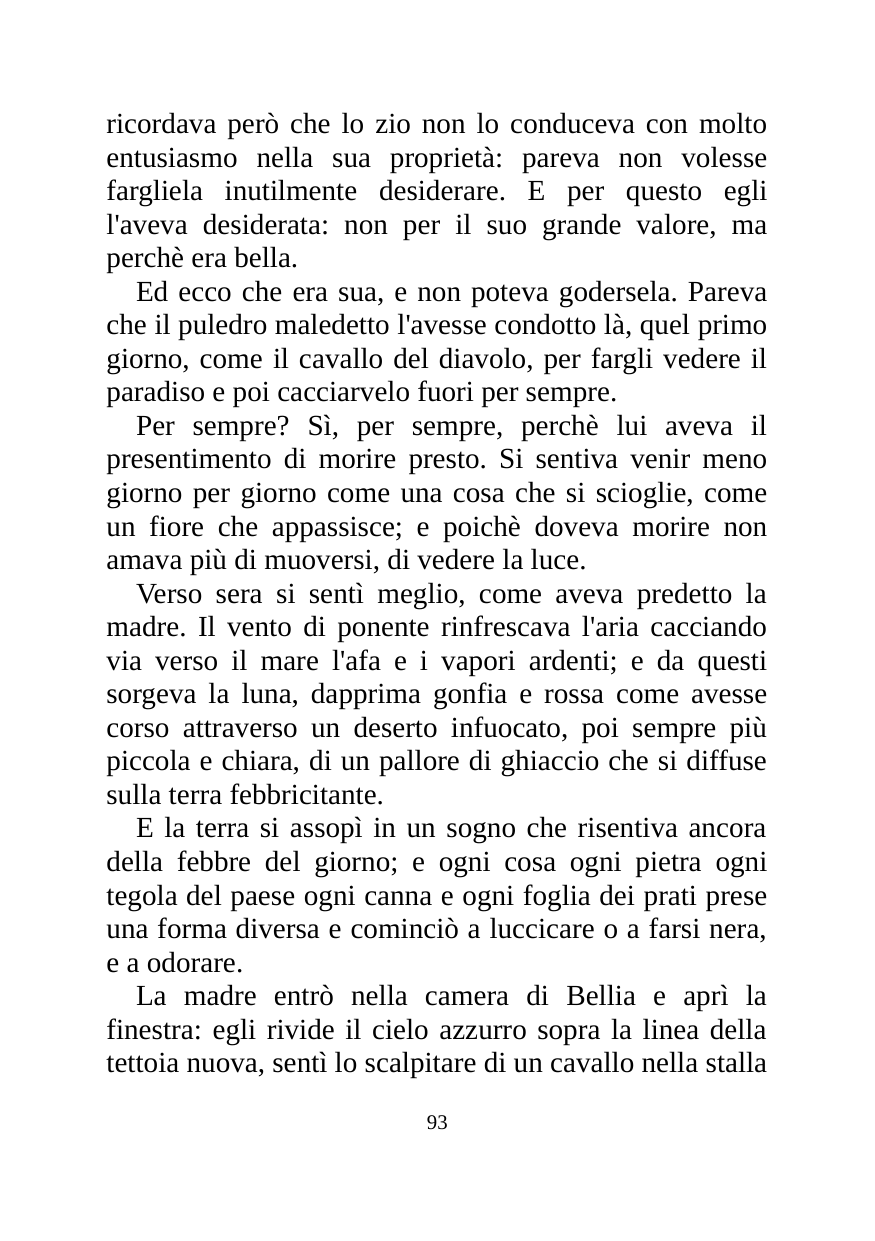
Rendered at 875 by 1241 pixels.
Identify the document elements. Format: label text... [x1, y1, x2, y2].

text Ed ecco che era sua, e non poteva godersela. Pareva che il puledro maledetto l'avesse condotto là, quel primo giorno, come il cavallo del diavolo, per fargli vedere il paradiso e poi cacciarvelo fuori per sempre. [106, 274, 768, 408]
text E la terra si assopì in un sogno che risentiva ancora della febbre del giorno; e ogni cosa ogni pietra ogni tegola del paese ogni canna e ogni foglia dei prati prese una forma diversa e cominciò a luccicare o a farsi nera, e a odorare. [106, 811, 768, 978]
text ricordava però che lo zio non lo conduceva con molto entusiasmo nella sua proprietà: pareva non volesse fargliela inutilmente desiderare. E per questo egli l'aveva desiderata: non per il suo grande valore, ma perchè era bella. [106, 106, 768, 274]
text La madre entrò nella camera di Bellia e aprì la finestra: egli rivide il cielo azzurro sopra la linea della tettoia nuova, sentì lo scalpitare di un cavallo nella stalla [106, 978, 768, 1079]
text Verso sera si sentì meglio, come aveva predetto la madre. Il vento di ponente rinfrescava l'aria cacciando via verso il mare l'afa e i vapori ardenti; e da questi sorgeva la luna, dapprima gonfia e rossa come avesse corso attraverso un deserto infuocato, poi sempre più piccola e chiara, di un pallore di ghiaccio che si diffuse sulla terra febbricitante. [106, 576, 768, 811]
text Per sempre? Sì, per sempre, perchè lui aveva il presentimento di morire presto. Si sentiva venir meno giorno per giorno come una cosa che si scioglie, come un fiore che appassisce; e poichè doveva morire non amava più di muoversi, di vedere la luce. [106, 408, 768, 576]
